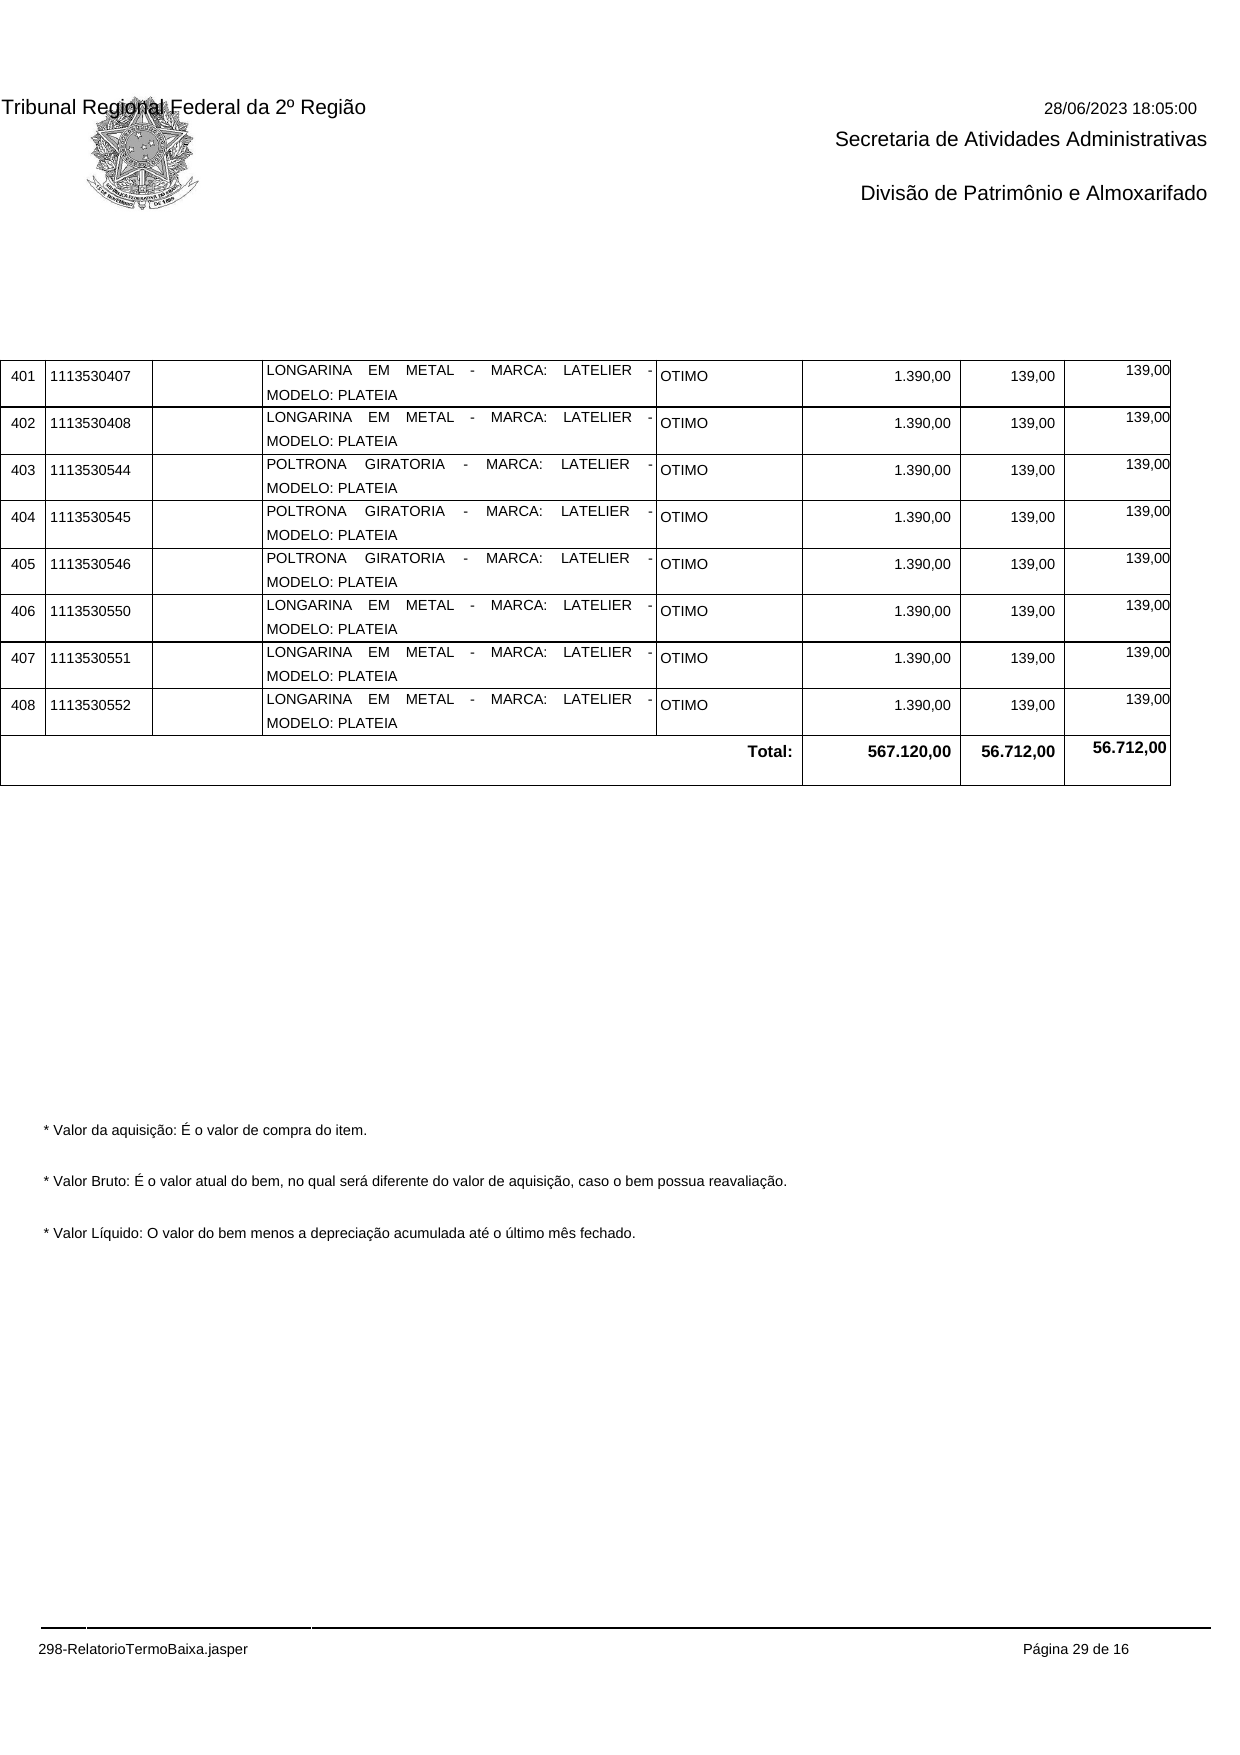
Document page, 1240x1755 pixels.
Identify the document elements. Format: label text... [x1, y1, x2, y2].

table_cell 1113530550 [46, 595, 152, 641]
table_cell 1.390,00 [803, 689, 960, 735]
table_cell 139,00 [961, 455, 1064, 500]
table_cell 408 [1, 689, 45, 735]
table_cell 404 [1, 501, 45, 547]
table_cell [46, 736, 656, 785]
table_cell [1, 736, 46, 785]
table_cell [153, 595, 262, 641]
table_cell [153, 689, 262, 735]
table_cell 1.390,00 [803, 361, 960, 406]
table_cell POLTRONA GIRATORIA - MARCA: LATELIER - MODELO: PLATEIA [263, 549, 656, 594]
table_cell 139,00 [1065, 501, 1170, 547]
table_cell 1.390,00 [803, 501, 960, 547]
table_cell 1.390,00 [803, 455, 960, 500]
table_cell 139,00 [1065, 361, 1170, 406]
table_cell 567.120,00 [803, 736, 960, 785]
table_cell LONGARINA EM METAL - MARCA: LATELIER - MODELO: PLATEIA [263, 361, 656, 406]
table_cell OTIMO [657, 455, 802, 500]
table_cell LONGARINA EM METAL - MARCA: LATELIER - MODELO: PLATEIA [263, 408, 656, 453]
table_cell LONGARINA EM METAL - MARCA: LATELIER - MODELO: PLATEIA [263, 643, 656, 688]
table_cell [153, 501, 262, 547]
table_cell LONGARINA EM METAL - MARCA: LATELIER - MODELO: PLATEIA [263, 595, 656, 641]
table_cell 1113530407 [46, 361, 152, 406]
table_cell [153, 455, 262, 500]
table_cell 139,00 [1065, 549, 1170, 594]
table_cell 139,00 [1065, 408, 1170, 453]
table_cell 402 [1, 408, 45, 453]
table_cell 1.390,00 [803, 549, 960, 594]
table_cell 1113530546 [46, 549, 152, 594]
table_cell 139,00 [1065, 643, 1170, 688]
table_cell 405 [1, 549, 45, 594]
table_cell Total: [656, 736, 802, 785]
table_cell 139,00 [961, 501, 1064, 547]
table_cell OTIMO [657, 595, 802, 641]
table_cell 139,00 [961, 595, 1064, 641]
table_cell 406 [1, 595, 45, 641]
table_cell 139,00 [961, 549, 1064, 594]
table_cell [153, 643, 262, 688]
table_cell 139,00 [961, 643, 1064, 688]
table_cell [153, 549, 262, 594]
table_cell 139,00 [961, 361, 1064, 406]
table_cell 1.390,00 [803, 595, 960, 641]
table_cell 139,00 [961, 408, 1064, 453]
table_cell 139,00 [1065, 455, 1170, 500]
table_cell OTIMO [657, 689, 802, 735]
table_cell 1113530552 [46, 689, 152, 735]
table_cell 1.390,00 [803, 643, 960, 688]
table_cell 1113530544 [46, 455, 152, 500]
table_cell [153, 408, 262, 453]
table_cell POLTRONA GIRATORIA - MARCA: LATELIER - MODELO: PLATEIA [263, 455, 656, 500]
table_cell 1113530545 [46, 501, 152, 547]
table_cell OTIMO [657, 501, 802, 547]
table_cell OTIMO [657, 408, 802, 453]
table_cell OTIMO [657, 549, 802, 594]
table_cell 401 [1, 361, 45, 406]
table_cell 407 [1, 643, 45, 688]
list Valor Líquido: O valor do bem menos a depreciação acumulada até o último mês fechado. [43, 1218, 1213, 1243]
list Valor Bruto: É o valor atual do bem, no qual será diferente do valor de aquisição, caso o bem possua reavaliação. [43, 1167, 1213, 1191]
table_cell [153, 361, 262, 406]
table_cell OTIMO [657, 643, 802, 688]
table_cell 1113530408 [46, 408, 152, 453]
table_cell LONGARINA EM METAL - MARCA: LATELIER - MODELO: PLATEIA [263, 689, 656, 735]
table_cell 139,00 [1065, 595, 1170, 641]
table_cell OTIMO [657, 361, 802, 406]
table_cell 1113530551 [46, 643, 152, 688]
list Valor da aquisição: É o valor de compra do item. [43, 1116, 1213, 1140]
table_cell 56.712,00 [961, 736, 1064, 785]
table_cell POLTRONA GIRATORIA - MARCA: LATELIER - MODELO: PLATEIA [263, 501, 656, 547]
table_cell 139,00 [1065, 689, 1170, 735]
table_cell 139,00 [961, 689, 1064, 735]
table_cell 403 [1, 455, 45, 500]
table_cell 1.390,00 [803, 408, 960, 453]
table_cell 56.712,00 [1065, 736, 1170, 785]
